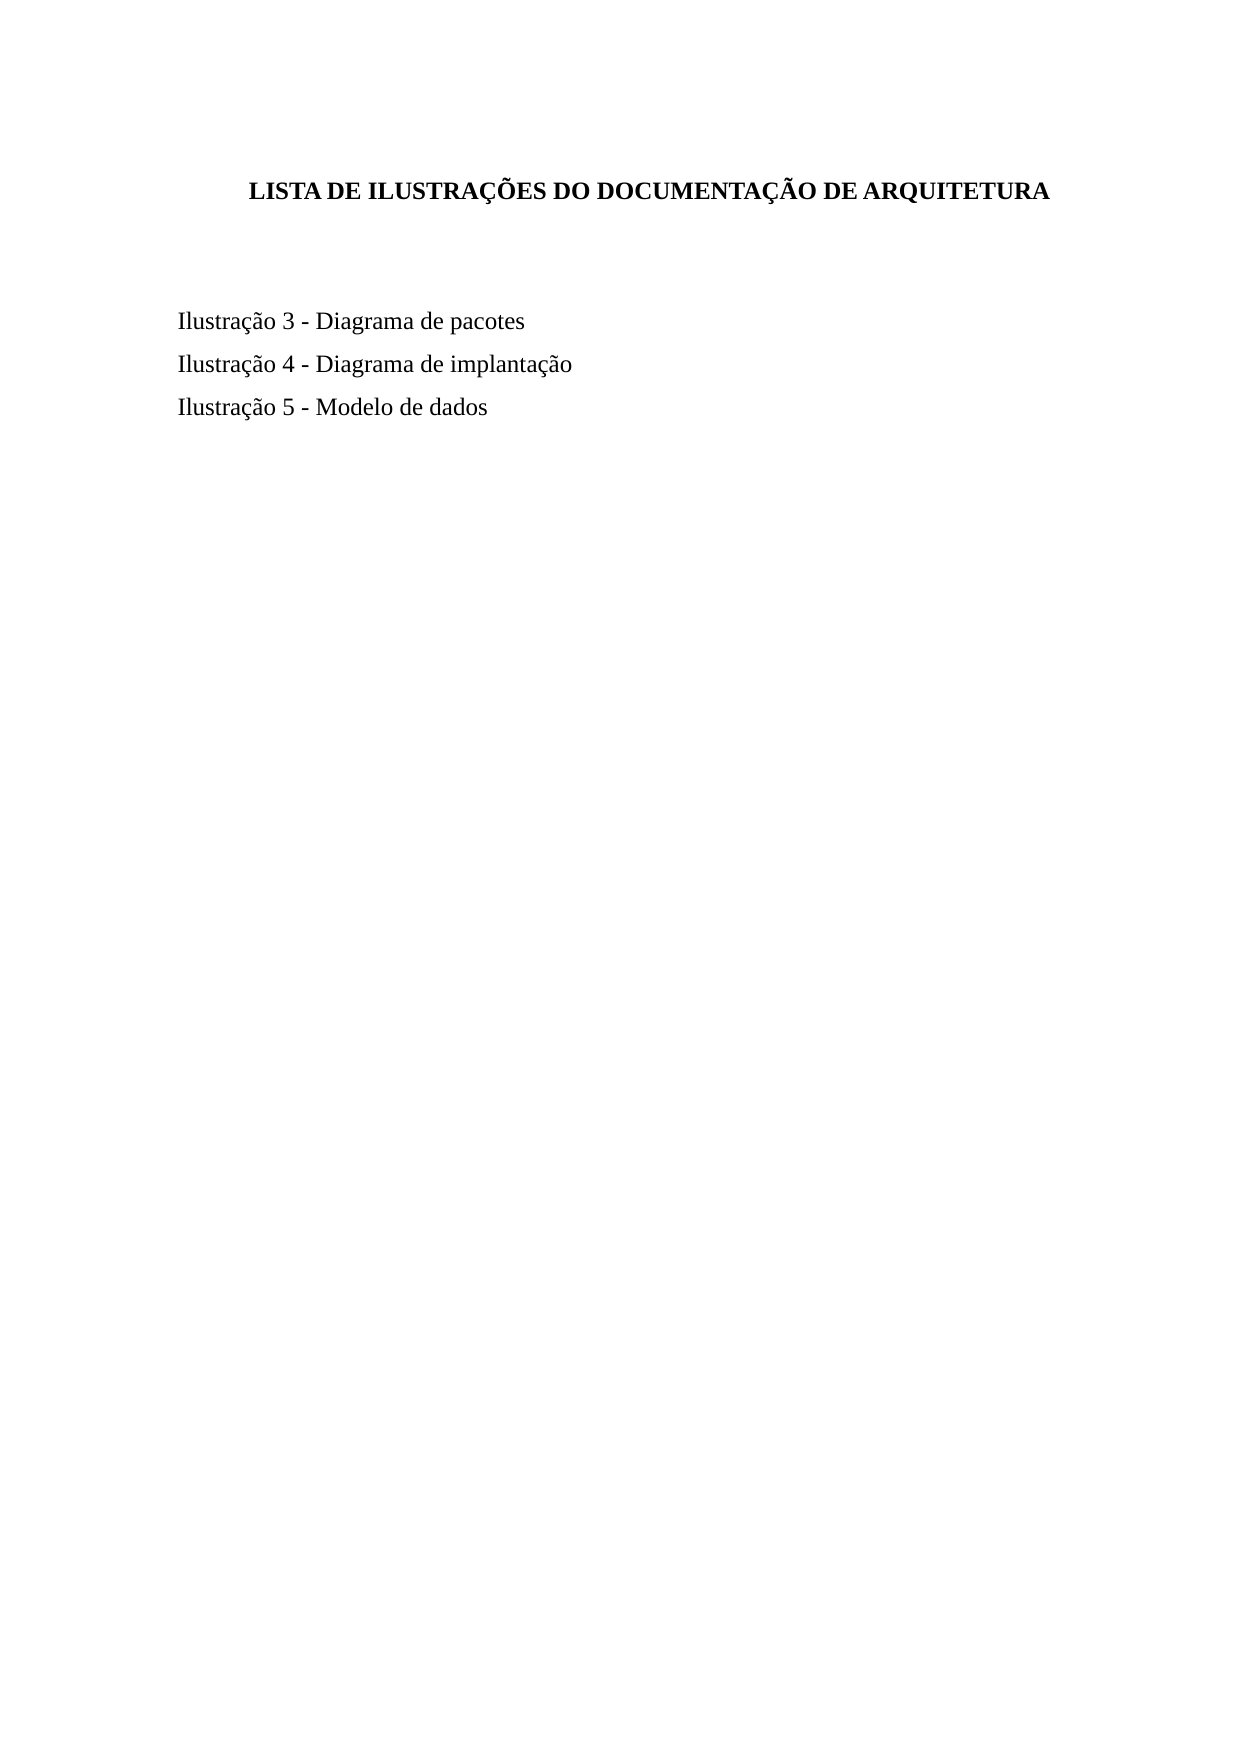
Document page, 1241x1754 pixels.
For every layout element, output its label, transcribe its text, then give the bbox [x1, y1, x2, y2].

text Ilustração 3 - Diagrama de pacotes [177, 306, 1122, 334]
text Ilustração 5 - Modelo de dados [177, 392, 1122, 421]
text Ilustração 4 - Diagrama de implantação [177, 349, 1122, 378]
text Lista de ilustrações do documentação de arquitetura [177, 176, 1122, 205]
